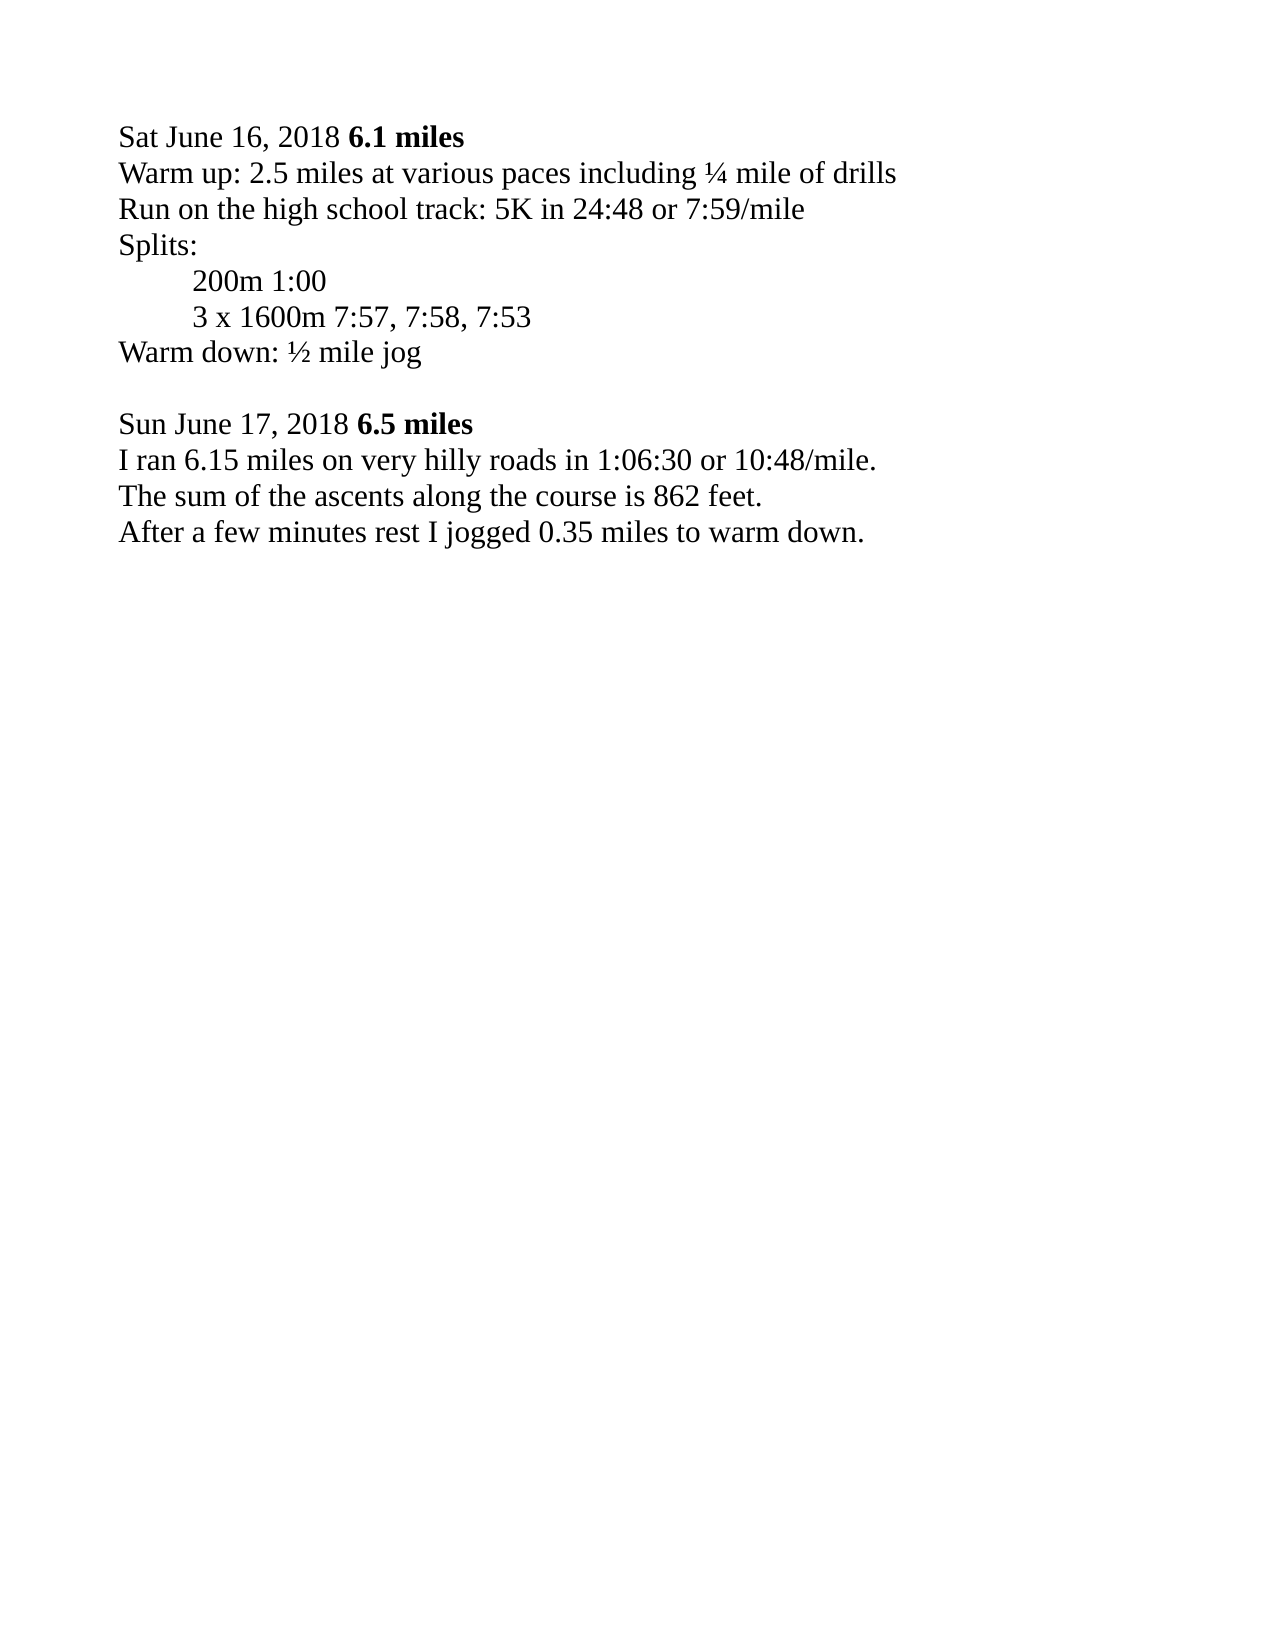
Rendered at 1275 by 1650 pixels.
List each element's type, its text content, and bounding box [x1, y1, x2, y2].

text Run on the high school track: 5K in 24:48 or 7:59/mile [118, 190, 1161, 226]
text After a few minutes rest I jogged 0.35 miles to warm down. [118, 513, 1161, 549]
text 3 x 1600m 7:57, 7:58, 7:53 [118, 298, 1161, 334]
text The sum of the ascents along the course is 862 feet. [118, 477, 1161, 513]
text Splits: [118, 226, 1161, 262]
text Sat June 16, 2018 6.1 miles [118, 118, 1161, 154]
text 200m 1:00 [118, 262, 1161, 298]
text I ran 6.15 miles on very hilly roads in 1:06:30 or 10:48/mile. [118, 442, 1161, 477]
text Sun June 17, 2018 6.5 miles [118, 406, 1161, 442]
text Warm down: ½ mile jog [118, 334, 1161, 370]
text Warm up: 2.5 miles at various paces including ¼ mile of drills [118, 154, 1161, 190]
